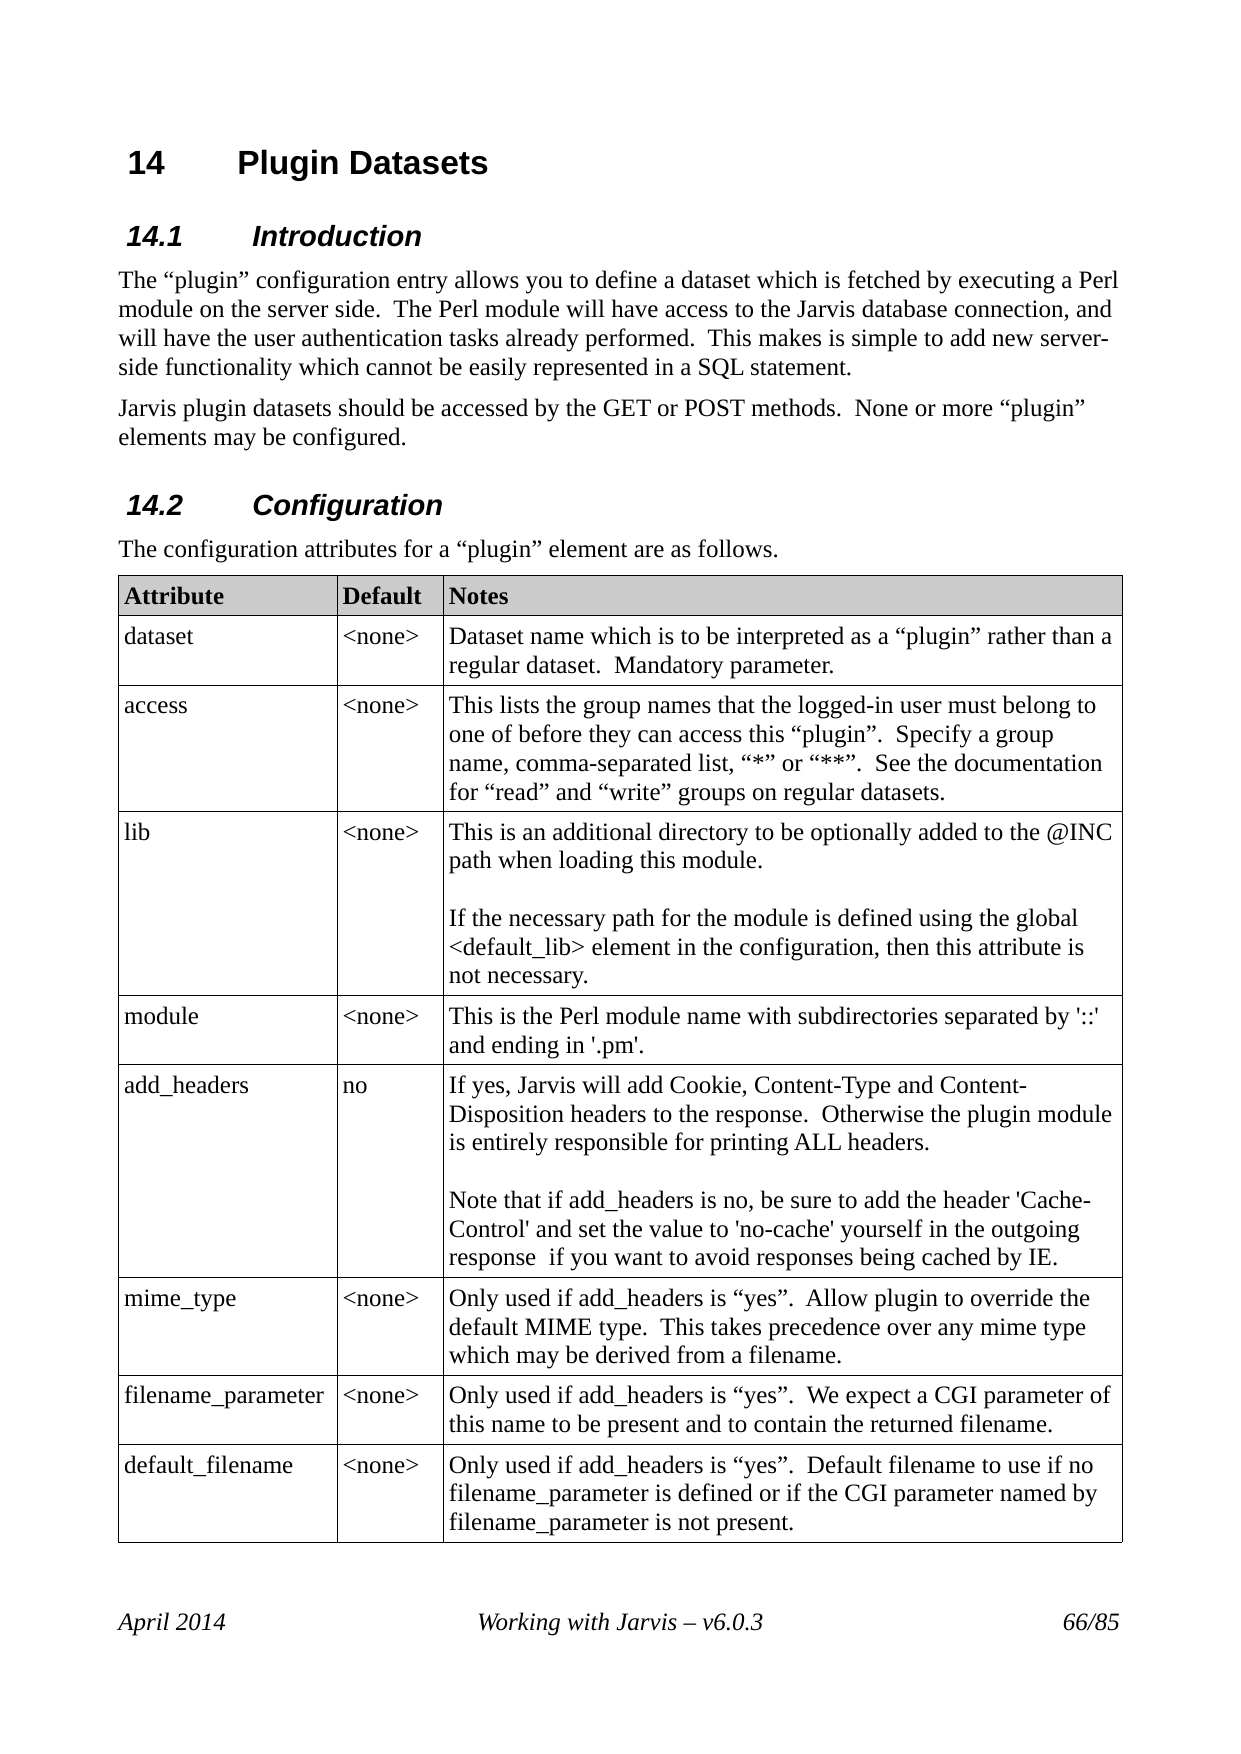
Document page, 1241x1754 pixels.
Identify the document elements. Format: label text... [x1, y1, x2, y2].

table_header Notes [444, 576, 1122, 615]
table_header Attribute [119, 576, 337, 615]
table_cell Only used if add_headers is “yes”. We expect a CGI parameter of this name to be present and to contain the returned filename. [444, 1376, 1122, 1444]
table_cell <none> [338, 1278, 443, 1375]
table_cell dataset [119, 616, 337, 684]
table_cell <none> [338, 686, 443, 811]
table_cell default_filename [119, 1445, 337, 1542]
table_cell <none> [338, 1376, 443, 1444]
table_cell Only used if add_headers is “yes”. Default filename to use if no filename_parameter is defined or if the CGI parameter named by filename_parameter is not present. [444, 1445, 1122, 1542]
table_cell access [119, 686, 337, 811]
subtitle Plugin Datasets [118, 143, 1122, 182]
table_cell <none> [338, 616, 443, 684]
text The “plugin” configuration entry allows you to define a dataset which is fetched by executing a Perl module on the server side. The Perl module will have access to the Jarvis database connection, and will have the user authentication tasks already performed. This makes is simple to add new server-side functionality which cannot be easily represented in a SQL statement. [118, 265, 1122, 380]
table_cell <none> [338, 1445, 443, 1542]
table_cell This is the Perl module name with subdirectories separated by '::' and ending in '.pm'. [444, 996, 1122, 1064]
table_cell mime_type [119, 1278, 337, 1375]
table_cell lib [119, 812, 337, 995]
subtitle Introduction [118, 219, 1122, 253]
table_cell If yes, Jarvis will add Cookie, Content-Type and Content-Disposition headers to the response. Otherwise the plugin module is entirely responsible for printing ALL headers. Note that if add_headers is no, be sure to add the header 'Cache-Control' and set the value to 'no-cache' yourself in the outgoing response if you want to avoid responses being cached by IE. [444, 1065, 1122, 1277]
table_cell add_headers [119, 1065, 337, 1277]
table_header Default [338, 576, 443, 615]
table_cell This lists the group names that the logged-in user must belong to one of before they can access this “plugin”. Specify a group name, comma-separated list, “*” or “**”. See the documentation for “read” and “write” groups on regular datasets. [444, 686, 1122, 811]
text The configuration attributes for a “plugin” element are as follows. [118, 534, 1122, 563]
table_cell no [338, 1065, 443, 1277]
text Jarvis plugin datasets should be accessed by the GET or POST methods. None or more “plugin” elements may be configured. [118, 393, 1122, 450]
table_cell Dataset name which is to be interpreted as a “plugin” rather than a regular dataset. Mandatory parameter. [444, 616, 1122, 684]
table_cell filename_parameter [119, 1376, 337, 1444]
table_cell Only used if add_headers is “yes”. Allow plugin to override the default MIME type. This takes precedence over any mime type which may be derived from a filename. [444, 1278, 1122, 1375]
subtitle Configuration [118, 488, 1122, 521]
table_cell This is an additional directory to be optionally added to the @INC path when loading this module. If the necessary path for the module is defined using the global <default_lib> element in the configuration, then this attribute is not necessary. [444, 812, 1122, 995]
table_cell <none> [338, 996, 443, 1064]
table_cell module [119, 996, 337, 1064]
table_cell <none> [338, 812, 443, 995]
